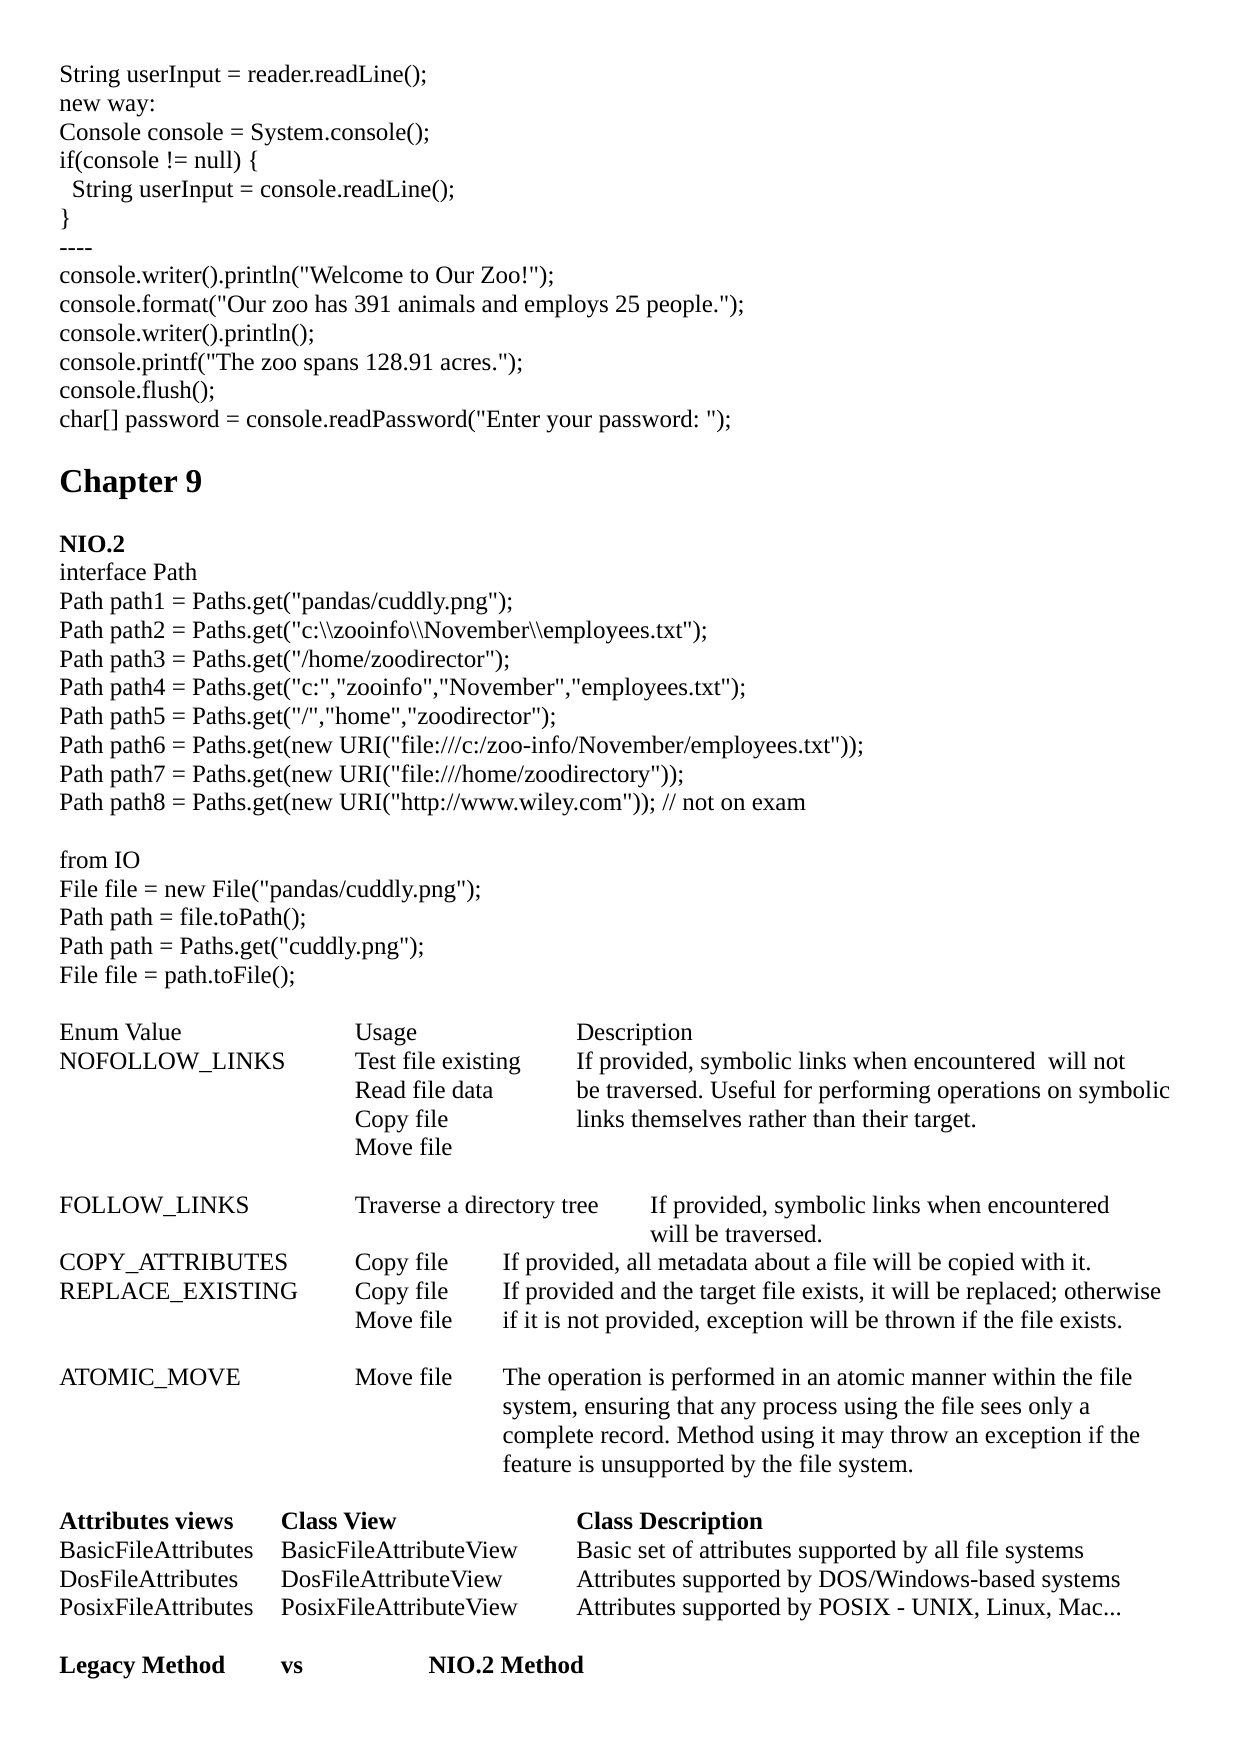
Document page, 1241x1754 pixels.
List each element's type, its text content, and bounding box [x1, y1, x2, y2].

text Console console = System.console(); [59, 117, 1181, 145]
text Path path1 = Paths.get("pandas/cuddly.png"); [59, 586, 1181, 615]
text Legacy Method vs NIO.2 Method [59, 1650, 1181, 1679]
text File file = path.toFile(); [59, 960, 1181, 989]
text DosFileAttributes DosFileAttributeView Attributes supported by DOS/Windows-based systems [59, 1564, 1181, 1592]
text } [59, 203, 1181, 232]
text interface Path [59, 557, 1181, 586]
text FOLLOW_LINKS Traverse a directory tree If provided, symbolic links when encountered [59, 1190, 1181, 1219]
text Move file if it is not provided, exception will be thrown if the file exists. [59, 1305, 1181, 1334]
text Path path7 = Paths.get(new URI("file:///home/zoodirectory")); [59, 759, 1181, 787]
text REPLACE_EXISTING Copy file If provided and the target file exists, it will be replaced; otherwise [59, 1276, 1181, 1305]
text Move file [59, 1132, 1181, 1161]
text PosixFileAttributes PosixFileAttributeView Attributes supported by POSIX - UNIX, Linux, Mac... [59, 1592, 1181, 1621]
text if(console != null) { [59, 145, 1181, 174]
text String userInput = console.readLine(); [59, 174, 1181, 203]
text console.flush(); [59, 375, 1181, 404]
text console.writer().println(); [59, 318, 1181, 347]
text char[] password = console.readPassword("Enter your password: "); [59, 404, 1181, 433]
text ---- [59, 232, 1181, 260]
text NIO.2 [59, 529, 1181, 557]
text new way: [59, 88, 1181, 117]
text console.printf("The zoo spans 128.91 acres."); [59, 347, 1181, 375]
text COPY_ATTRIBUTES Copy file If provided, all metadata about a file will be copied with it. [59, 1247, 1181, 1276]
text console.format("Our zoo has 391 animals and employs 25 people."); [59, 289, 1181, 318]
text Copy file links themselves rather than their target. [59, 1104, 1181, 1132]
text NOFOLLOW_LINKS Test file existing If provided, symbolic links when encountered will not [59, 1046, 1181, 1075]
text ATOMIC_MOVE Move file The operation is performed in an atomic manner within the file system, ensuring that any process using the file sees only a complete record. Method using it may throw an exception if the feature is unsupported by the file system. [59, 1362, 1181, 1477]
text Path path4 = Paths.get("c:","zooinfo","November","employees.txt"); [59, 672, 1181, 701]
text File file = new File("pandas/cuddly.png"); [59, 874, 1181, 902]
text Path path5 = Paths.get("/","home","zoodirector"); [59, 701, 1181, 730]
text Path path = Paths.get("cuddly.png"); [59, 931, 1181, 960]
text Path path8 = Paths.get(new URI("http://www.wiley.com")); // not on exam [59, 787, 1181, 816]
text String userInput = reader.readLine(); [59, 59, 1181, 88]
text Path path = file.toPath(); [59, 902, 1181, 931]
text Path path2 = Paths.get("c:\\zooinfo\\November\\employees.txt"); [59, 615, 1181, 644]
text Attributes views Class View Class Description [59, 1506, 1181, 1535]
text Read file data be traversed. Useful for performing operations on symbolic [59, 1075, 1181, 1104]
text from IO [59, 845, 1181, 874]
text Chapter 9 [59, 462, 1181, 500]
text BasicFileAttributes BasicFileAttributeView Basic set of attributes supported by all file systems [59, 1535, 1181, 1564]
text will be traversed. [59, 1219, 1181, 1247]
text Path path6 = Paths.get(new URI("file:///c:/zoo-info/November/employees.txt")); [59, 730, 1181, 759]
text console.writer().println("Welcome to Our Zoo!"); [59, 260, 1181, 289]
text Path path3 = Paths.get("/home/zoodirector"); [59, 644, 1181, 672]
text Enum Value Usage Description [59, 1017, 1181, 1046]
